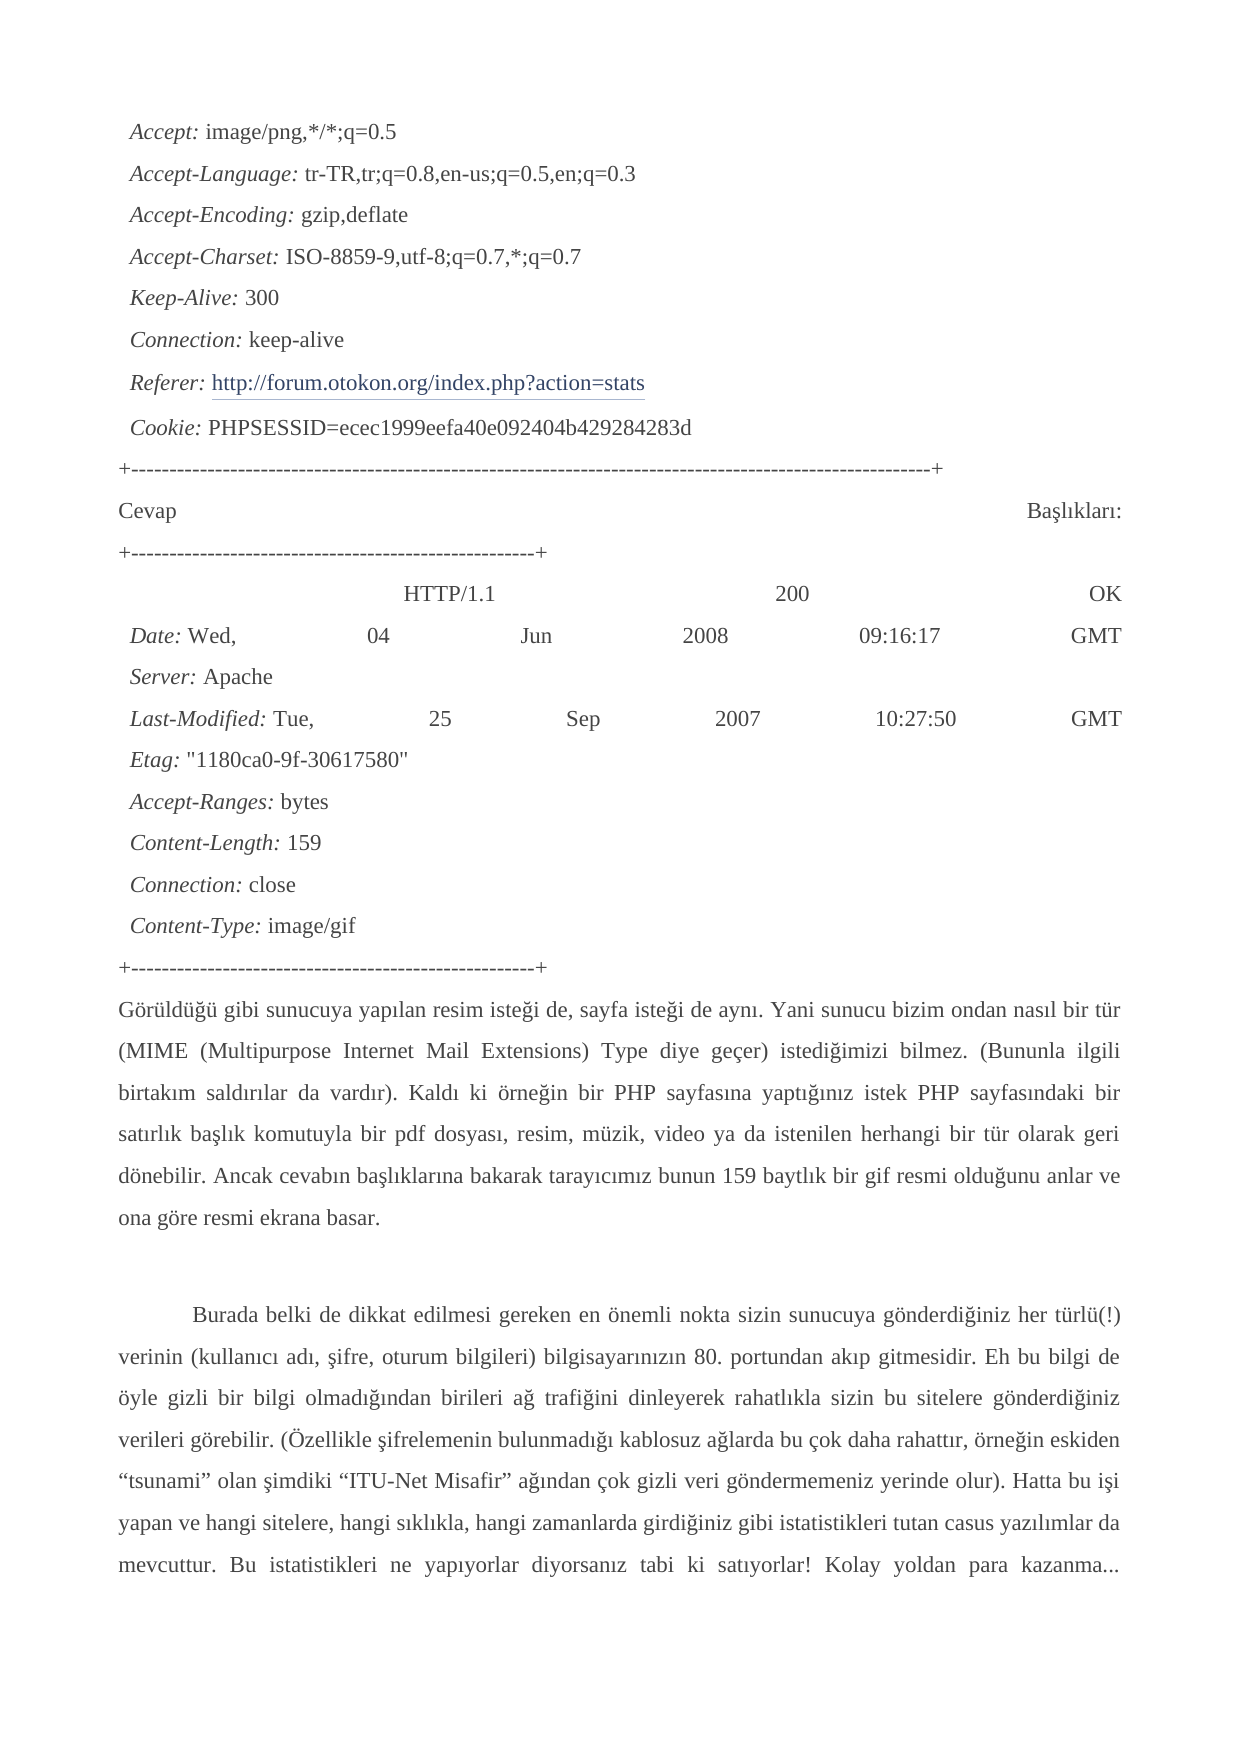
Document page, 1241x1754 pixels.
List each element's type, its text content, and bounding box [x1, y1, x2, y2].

text Burada belki de dikkat edilmesi gereken en önemli nokta sizin sunucuya gönderdiğiniz her türlü(!) verinin (kullanıcı adı, şifre, oturum bilgileri) bilgisayarınızın 80. portundan akıp gitmesidir. Eh bu bilgi de öyle gizli bir bilgi olmadığından birileri ağ trafiğini dinleyerek rahatlıkla sizin bu sitelere gönderdiğiniz verileri görebilir. (Özellikle şifrelemenin bulunmadığı kablosuz ağlarda bu çok daha rahattır, örneğin eskiden “tsunami” olan şimdiki “ITU-Net Misafir” ağından çok gizli veri göndermemeniz yerinde olur). Hatta bu işi yapan ve hangi sitelere, hangi sıklıkla, hangi zamanlarda girdiğiniz gibi istatistikleri tutan casus yazılımlar da mevcuttur. Bu istatistikleri ne yapıyorlar diyorsanız tabi ki satıyorlar! Kolay yoldan para kazanma... [118, 1260, 1122, 1618]
text Accept: image/png,*/*;q=0.5 Accept-Language: tr-TR,tr;q=0.8,en-us;q=0.5,en;q=0.3 Accept-Encoding: gzip,deflate Accept-Charset: ISO-8859-9,utf-8;q=0.7,*;q=0.7 Keep-Alive: 300 Connection: keep-alive Referer: http://forum.otokon.org/index.php?action=stats Cookie: PHPSESSID=ecec1999eefa40e092404b429284283d +---------------------------------------------------------------------------------------------------------+ Cevap Başlıkları: +-----------------------------------------------------+ HTTP/1.1 200 OK Date: Wed, 04 Jun 2008 09:16:17 GMT Server: Apache Last-Modified: Tue, 25 Sep 2007 10:27:50 GMT Etag: "1180ca0-9f-30617580" Accept-Ranges: bytes Content-Length: 159 Connection: close Content-Type: image/gif +-----------------------------------------------------+ Görüldüğü gibi sunucuya yapılan resim isteği de, sayfa isteği de aynı. Yani sunucu bizim ondan nasıl bir tür (MIME (Multipurpose Internet Mail Extensions) Type diye geçer) istediğimizi bilmez. (Bununla ilgili birtakım saldırılar da vardır). Kaldı ki örneğin bir PHP sayfasına yaptığınız istek PHP sayfasındaki bir satırlık başlık komutuyla bir pdf dosyası, resim, müzik, video ya da istenilen herhangi bir tür olarak geri dönebilir. Ancak cevabın başlıklarına bakarak tarayıcımız bunun 159 baytlık bir gif resmi olduğunu anlar ve ona göre resmi ekrana basar. [118, 118, 1122, 1230]
